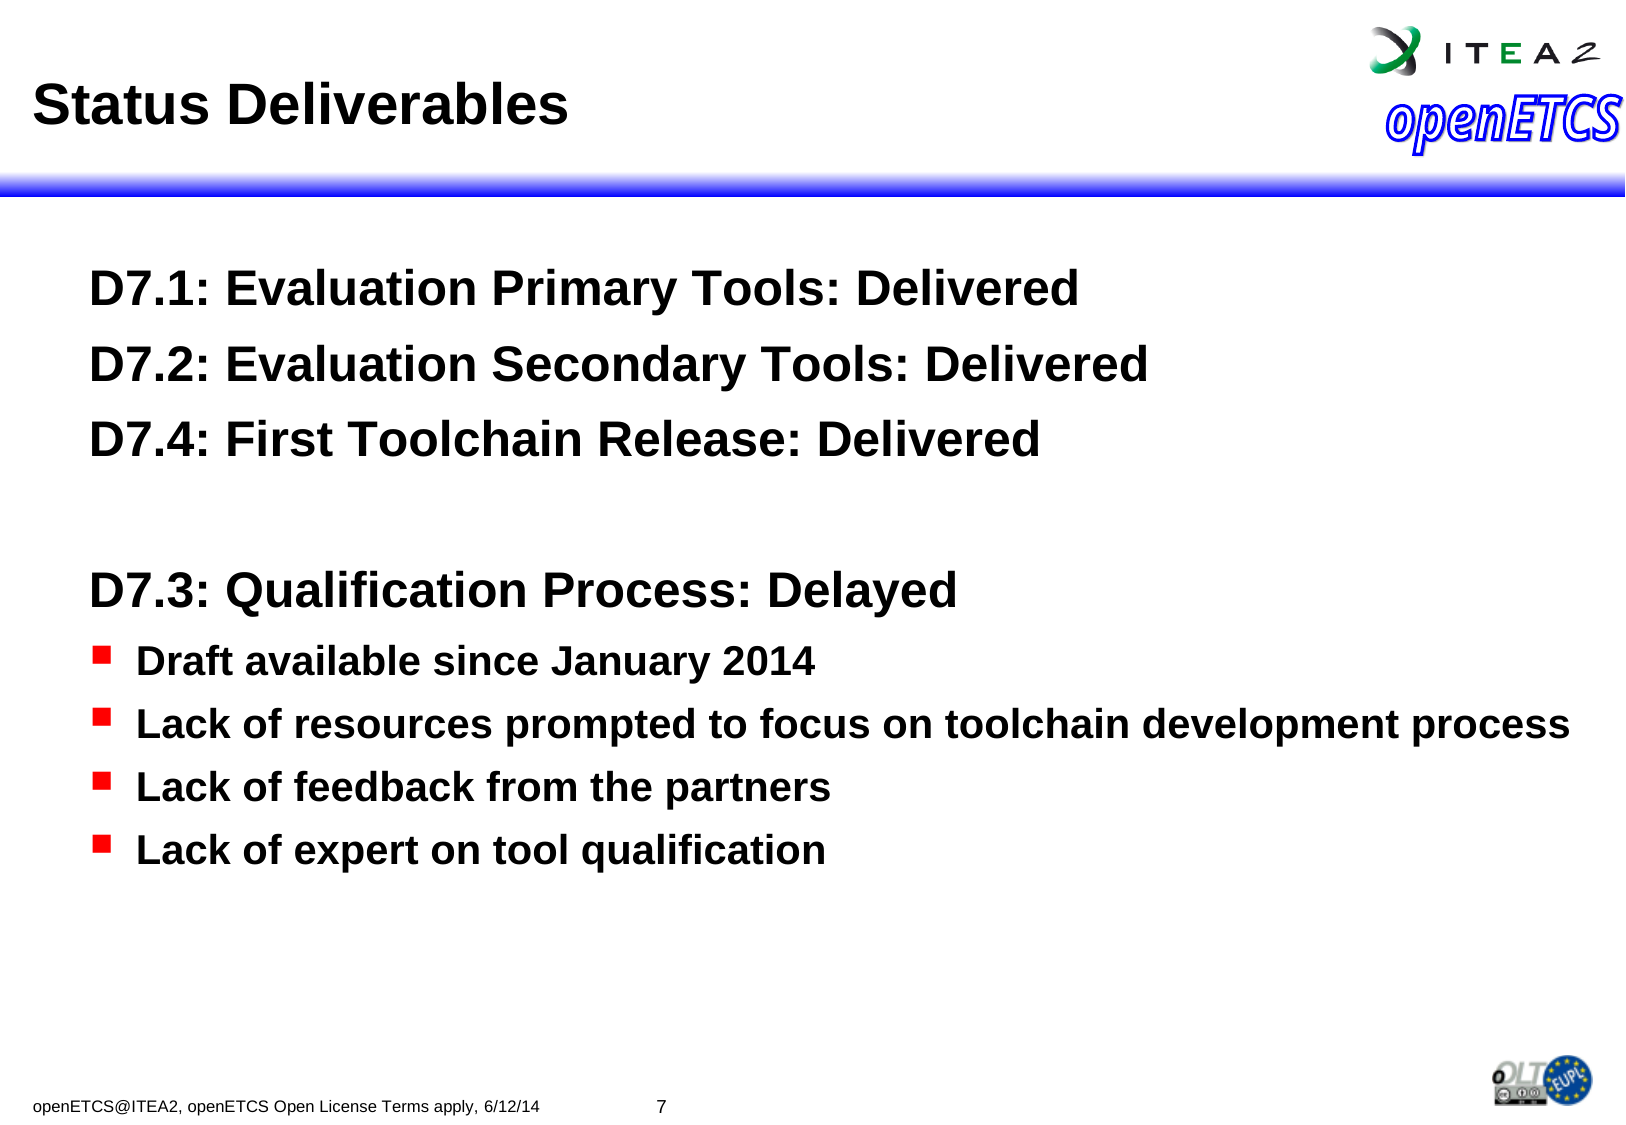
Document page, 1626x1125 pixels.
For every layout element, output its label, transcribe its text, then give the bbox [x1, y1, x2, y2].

list D7.1: Evaluation Primary Tools: Delivered D7.2: Evaluation Secondary Tools: Delivered D7.4: First Toolchain Release: Delivered D7.3: Qualification Process: Delayed Draft available since January 2014 Lack of resources prompted to focus on toolchain development process Lack of feedback from the partners Lack of expert on tool qualification [32, 255, 1593, 908]
title Status Deliverables [32, 66, 1356, 173]
picture [1348, 26, 1626, 76]
picture [1492, 1055, 1593, 1106]
